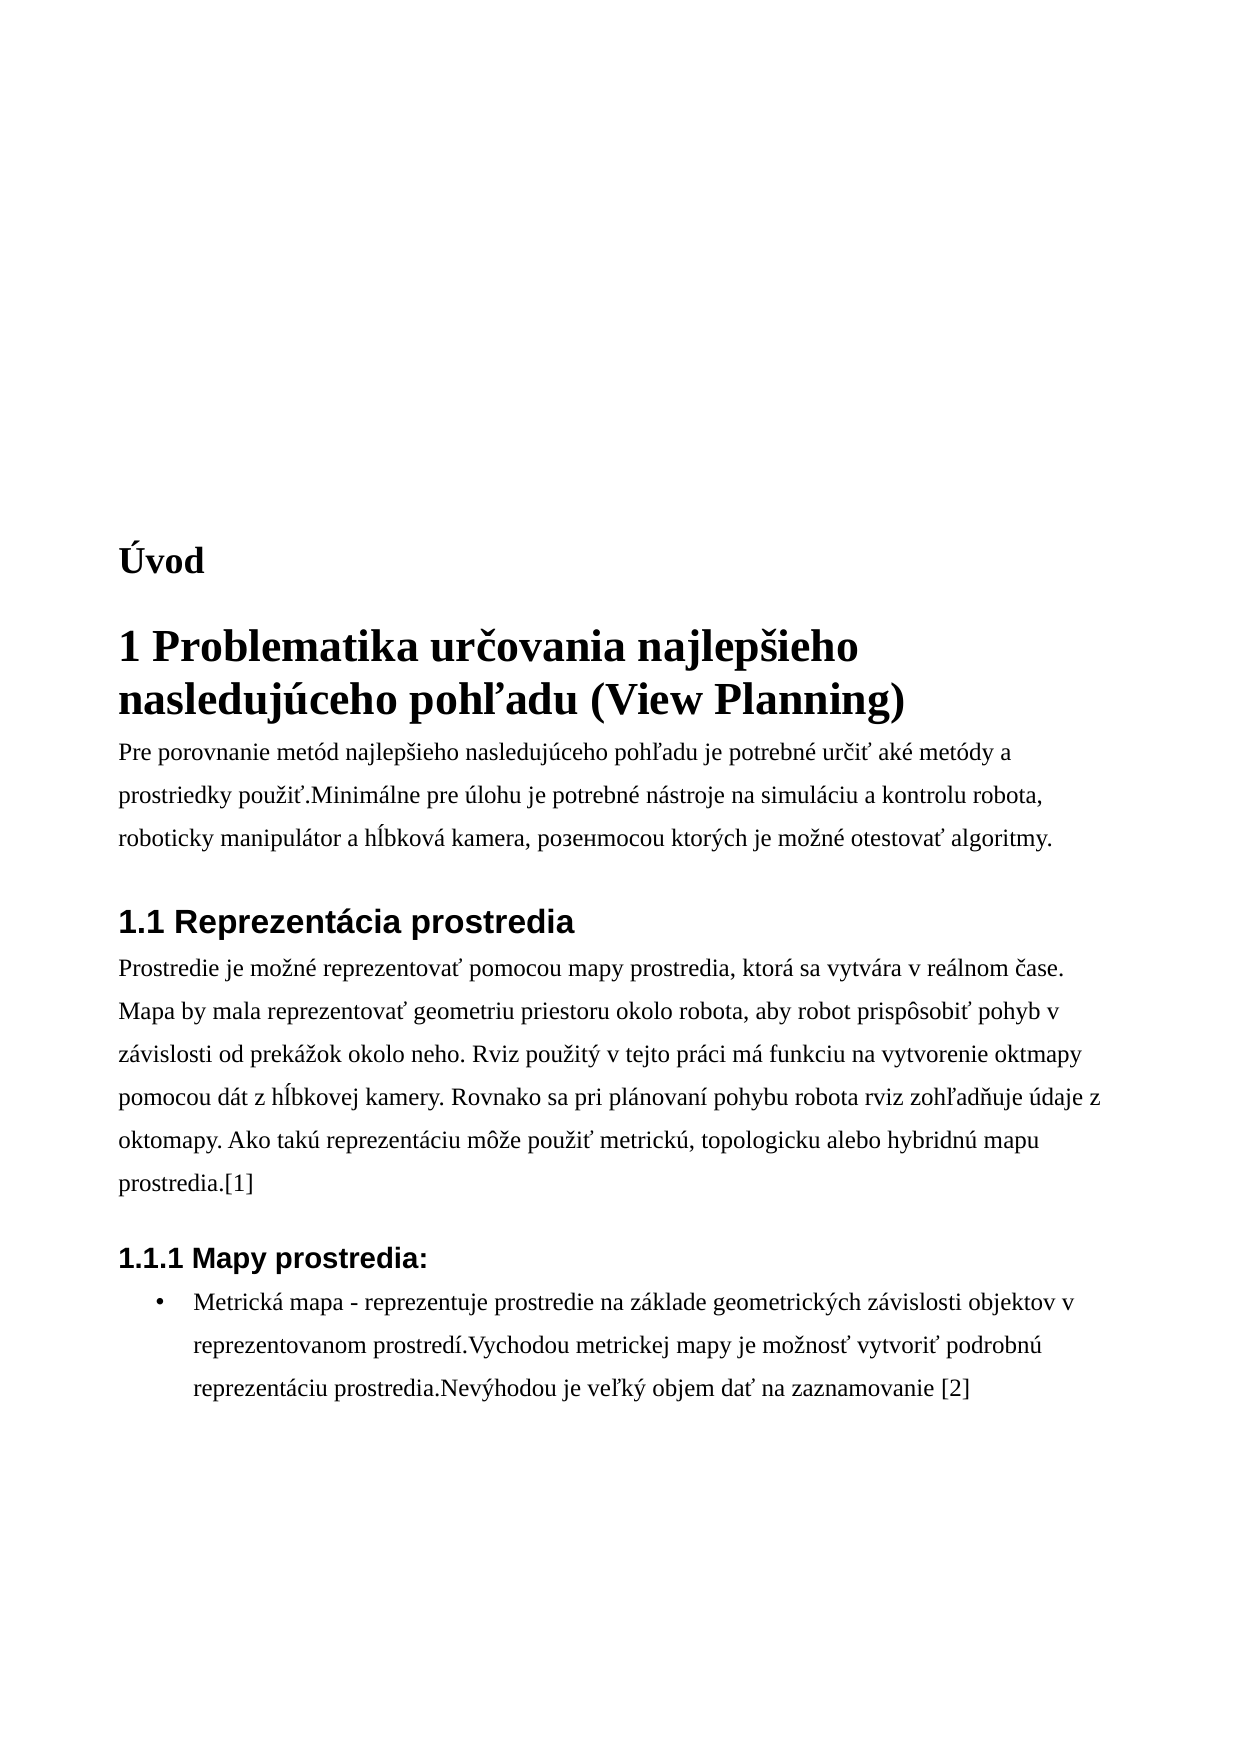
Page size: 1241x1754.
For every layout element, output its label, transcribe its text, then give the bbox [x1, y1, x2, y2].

text Prostredie je možné reprezentovať pomocou mapy prostredia, ktorá sa vytvára v reálnom čase. Mapa by mala reprezentovať geometriu priestoru okolo robota, aby robot prispôsobiť pohyb v závislosti od prekážok okolo neho. Rviz použitý v tejto práci má funkciu na vytvorenie oktmapy pomocou dát z hĺbkovej kamery. Rovnako sa pri plánovaní pohybu robota rviz zohľadňuje údaje z oktomapy. Ako takú reprezentáciu môže použiť metrickú, topologicku alebo hybridnú mapu prostredia.[1] [118, 953, 1122, 1197]
text Pre porovnanie metód najlepšieho nasledujúceho pohľadu je potrebné určiť aké metódy a prostriedky použiť.Minimálne pre úlohu je potrebné nástroje na simuláciu a kontrolu robota, roboticky manipulátor a hĺbková kamera, poзенmocou ktorých je možné otestovať algoritmy. [118, 737, 1122, 852]
subtitle 1.1 Reprezentácia prostredia [118, 902, 1122, 940]
subtitle Úvod [118, 538, 1122, 582]
subtitle 1.1.1 Mapy prostredia: [118, 1241, 1122, 1274]
list Metrická mapa - reprezentuje prostredie na základe geometrických závislosti objektov v reprezentovanom prostredí.Vychodou metrickej mapy je možnosť vytvoriť podrobnú reprezentáciu prostredia.Nevýhodou je veľký objem dať na zaznamovanie [2] [156, 1287, 1122, 1402]
subtitle 1 Problematika určovania najlepšieho nasledujúceho pohľadu (View Planning) [118, 619, 1122, 724]
